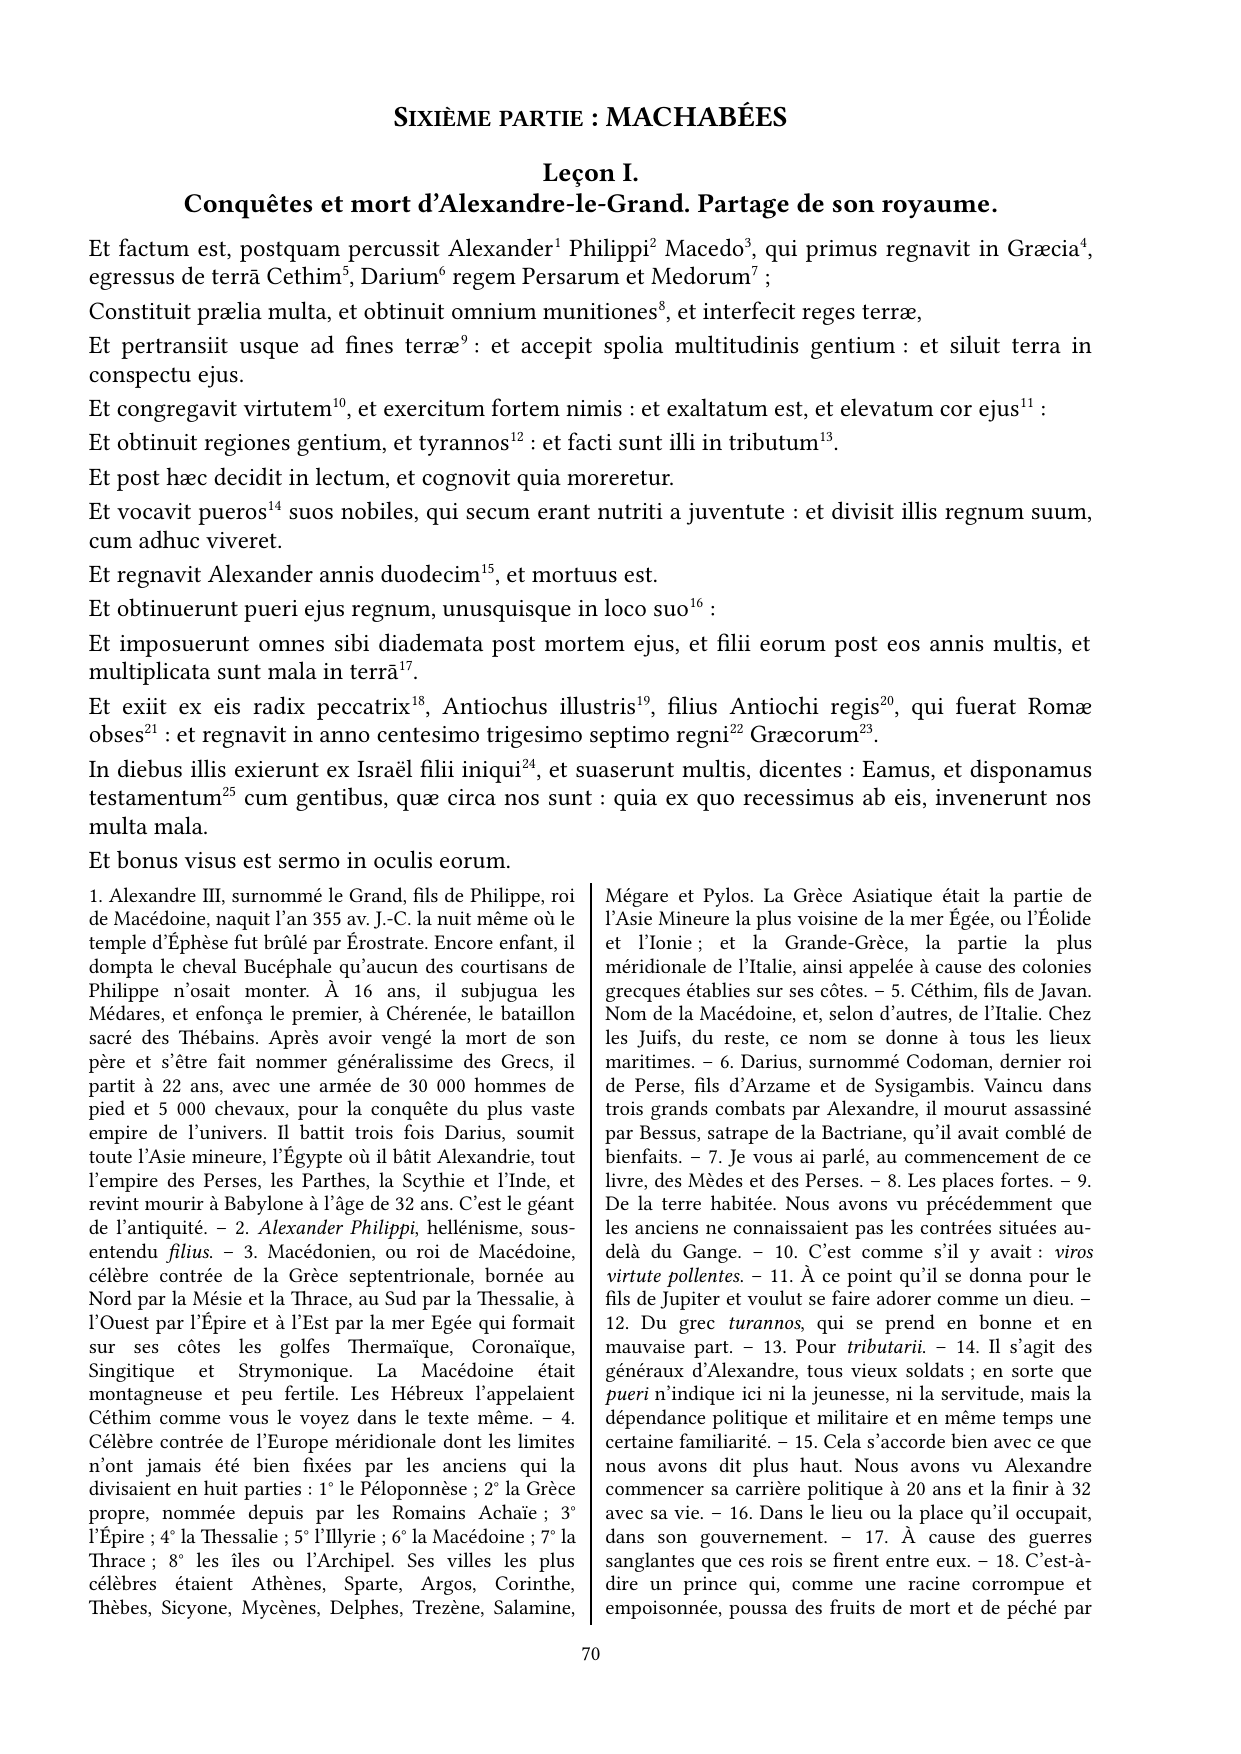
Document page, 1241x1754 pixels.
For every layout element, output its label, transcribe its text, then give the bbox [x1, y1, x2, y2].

text Et congregavit virtutem10, et exercitum fortem nimis : et exaltatum est, et elevatum cor ejus11 : [88, 394, 1093, 422]
text Et factum est, postquam percussit Alexander1 Philippi2 Macedo3, qui primus regnavit in Græcia4, egressus de terrā Cethim5, Darium6 regem Persarum et Medorum7 ; [88, 234, 1093, 291]
text Et post hæc decidit in lectum, et cognovit quia moreretur. [88, 463, 1093, 491]
text 1. Alexandre III, surnommé le Grand, fils de Philippe, roi de Macédoine, naquit l’an 355 av. J.-C. la nuit même où le temple d’Éphèse fut brûlé par Érostrate. Encore enfant, il dompta le cheval Bucéphale qu’aucun des courtisans de Philippe n’osait monter. À 16 ans, il subjugua les Médares, et enfonça le premier, à Chérenée, le bataillon sacré des Thébains. Après avoir vengé la mort de son père et s’être fait nommer généralissime des Grecs, il partit à 22 ans, avec une armée de 30 000 hommes de pied et 5 000 chevaux, pour la conquête du plus vaste empire de l’univers. Il battit trois fois Darius, soumit toute l’Asie mineure, l’Égypte où il bâtit Alexandrie, tout l’empire des Perses, les Parthes, la Scythie et l’Inde, et revint mourir à Babylone à l’âge de 32 ans. C’est le géant de l’antiquité. – 2. Alexander Philippi, hellénisme, sous-entendu filius. – 3. Macédonien, ou roi de Macédoine, célèbre contrée de la Grèce septentrionale, bornée au Nord par la Mésie et la Thrace, au Sud par la Thessalie, à l’Ouest par l’Épire et à l’Est par la mer Egée qui formait sur ses côtes les golfes Thermaïque, Coronaïque, Singitique et Strymonique. La Macédoine était montagneuse et peu fertile. Les Hébreux l’appelaient Céthim comme vous le voyez dans le texte même. – 4. Célèbre contrée de l’Europe méridionale dont les limites n’ont jamais été bien fixées par les anciens qui la divisaient en huit parties : 1° le Péloponnèse ; 2° la Grèce propre, nommée depuis par les Romains Achaïe ; 3° l’Épire ; 4° la Thessalie ; 5° l’Illyrie ; 6° la Macédoine ; 7° la Thrace ; 8° les îles ou l’Archipel. Ses villes les plus célèbres étaient Athènes, Sparte, Argos, Corinthe, Thèbes, Sicyone, Mycènes, Delphes, Trezène, Salamine, [88, 883, 576, 1620]
text Et obtinuit regiones gentium, et tyrannos12 : et facti sunt illi in tributum13. [88, 428, 1093, 457]
text Leçon I. Conquêtes et mort d’Alexandre-le-Grand. Partage de son royaume. [88, 157, 1093, 219]
text Et pertransiit usque ad fines terræ9 : et accepit spolia multitudinis gentium : et siluit terra in conspectu ejus. [88, 331, 1093, 388]
text Mégare et Pylos. La Grèce Asiatique était la partie de l’Asie Mineure la plus voisine de la mer Égée, ou l’Éolide et l’Ionie ; et la Grande-Grèce, la partie la plus méridionale de l’Italie, ainsi appelée à cause des colonies grecques établies sur ses côtes. – 5. Céthim, fils de Javan. Nom de la Macédoine, et, selon d’autres, de l’Italie. Chez les Juifs, du reste, ce nom se donne à tous les lieux maritimes. – 6. Darius, surnommé Codoman, dernier roi de Perse, fils d’Arzame et de Sysigambis. Vaincu dans trois grands combats par Alexandre, il mourut assassiné par Bessus, satrape de la Bactriane, qu’il avait comblé de bienfaits. – 7. Je vous ai parlé, au commencement de ce livre, des Mèdes et des Perses. – 8. Les places fortes. – 9. De la terre habitée. Nous avons vu précédemment que les anciens ne connaissaient pas les contrées situées au-delà du Gange. – 10. C’est comme s’il y avait : viros virtute pollentes. – 11. À ce point qu’il se donna pour le fils de Jupiter et voulut se faire adorer comme un dieu. – 12. Du grec turannos, qui se prend en bonne et en mauvaise part. – 13. Pour tributarii. – 14. Il s’agit des généraux d’Alexandre, tous vieux soldats ; en sorte que pueri n’indique ici ni la jeunesse, ni la servitude, mais la dépendance politique et militaire et en même temps une certaine familiarité. – 15. Cela s’accorde bien avec ce que nous avons dit plus haut. Nous avons vu Alexandre commencer sa carrière politique à 20 ans et la finir à 32 avec sa vie. – 16. Dans le lieu ou la place qu’il occupait, dans son gouvernement. – 17. À cause des guerres sanglantes que ces rois se firent entre eux. – 18. C’est-à-dire un prince qui, comme une racine corrompue et empoisonnée, poussa des fruits de mort et de péché par [605, 883, 1093, 1620]
text Constituit prælia multa, et obtinuit omnium munitiones8, et interfecit reges terræ, [88, 297, 1093, 325]
text Et obtinuerunt pueri ejus regnum, unusquisque in loco suo16 : [88, 594, 1093, 623]
text Et bonus visus est sermo in oculis eorum. [88, 846, 1093, 874]
text Et exiit ex eis radix peccatrix18, Antiochus illustris19, filius Antiochi regis20, qui fuerat Romæ obses21 : et regnavit in anno centesimo trigesimo septimo regni22 Græcorum23. [88, 692, 1093, 749]
text Et regnavit Alexander annis duodecim15, et mortuus est. [88, 560, 1093, 588]
text Et vocavit pueros14 suos nobiles, qui secum erant nutriti a juventute : et divisit illis regnum suum, cum adhuc viveret. [88, 497, 1093, 554]
subtitle Sixième partie : MACHABÉES [88, 100, 1093, 133]
text Et imposuerunt omnes sibi diademata post mortem ejus, et filii eorum post eos annis multis, et multiplicata sunt mala in terrā17. [88, 629, 1093, 686]
text In diebus illis exierunt ex Israël filii iniqui24, et suaserunt multis, dicentes : Eamus, et disponamus testamentum25 cum gentibus, quæ circa nos sunt : quia ex quo recessimus ab eis, invenerunt nos multa mala. [88, 754, 1093, 840]
